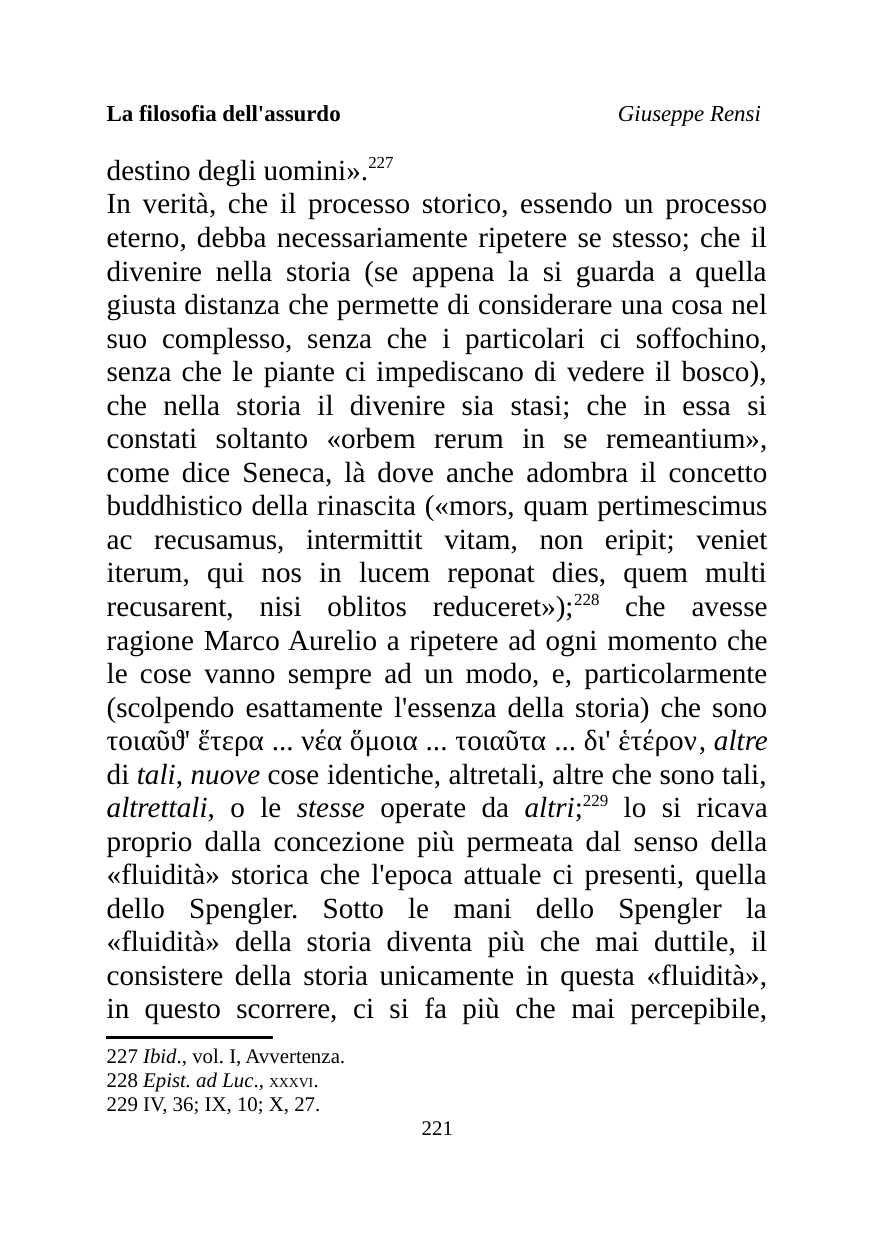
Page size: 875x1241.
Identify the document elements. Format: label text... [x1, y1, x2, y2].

text destino degli uomini». [106, 153, 768, 187]
text Epist. ad Luc., xxxvi. [106, 1068, 768, 1092]
text In verità, che il processo storico, essendo un processo eterno, debba necessariamente ripetere se stesso; che il divenire nella storia (se appena la si guarda a quella giusta distanza che permette di considerare una cosa nel suo complesso, senza che i particolari ci soffochino, senza che le piante ci impediscano di vedere il bosco), che nella storia il divenire sia stasi; che in essa si constati soltanto «orbem rerum in se remeantium», come dice Seneca, là dove anche adombra il concetto buddhistico della rinascita («mors, quam pertimescimus ac recusamus, intermittit vitam, non eripit; veniet iterum, qui nos in lucem reponat dies, quem multi recusarent, nisi oblitos reduceret»); che avesse ragione Marco Aurelio a ripetere ad ogni momento che le cose vanno sempre ad un modo, e, particolarmente (scolpendo esattamente l'essenza della storia) che sono τοιαῦϑ' ἕτερα ... νέα ὅμοια ... τοιαῦτα ... δι' ἑτέρον, altre di tali, nuove cose identiche, altretali, altre che sono tali, altrettali, o le stesse operate da altri; lo si ricava proprio dalla concezione più permeata dal senso della «fluidità» storica che l'epoca attuale ci presenti, quella dello Spengler. Sotto le mani dello Spengler la «fluidità» della storia diventa più che mai duttile, il consistere della storia unicamente in questa «fluidità», in questo scorrere, ci si fa più che mai percepibile, [106, 187, 768, 1025]
text IV, 36; IX, 10; X, 27. [106, 1092, 768, 1116]
text Ibid., vol. I, Avvertenza. [106, 1043, 768, 1068]
